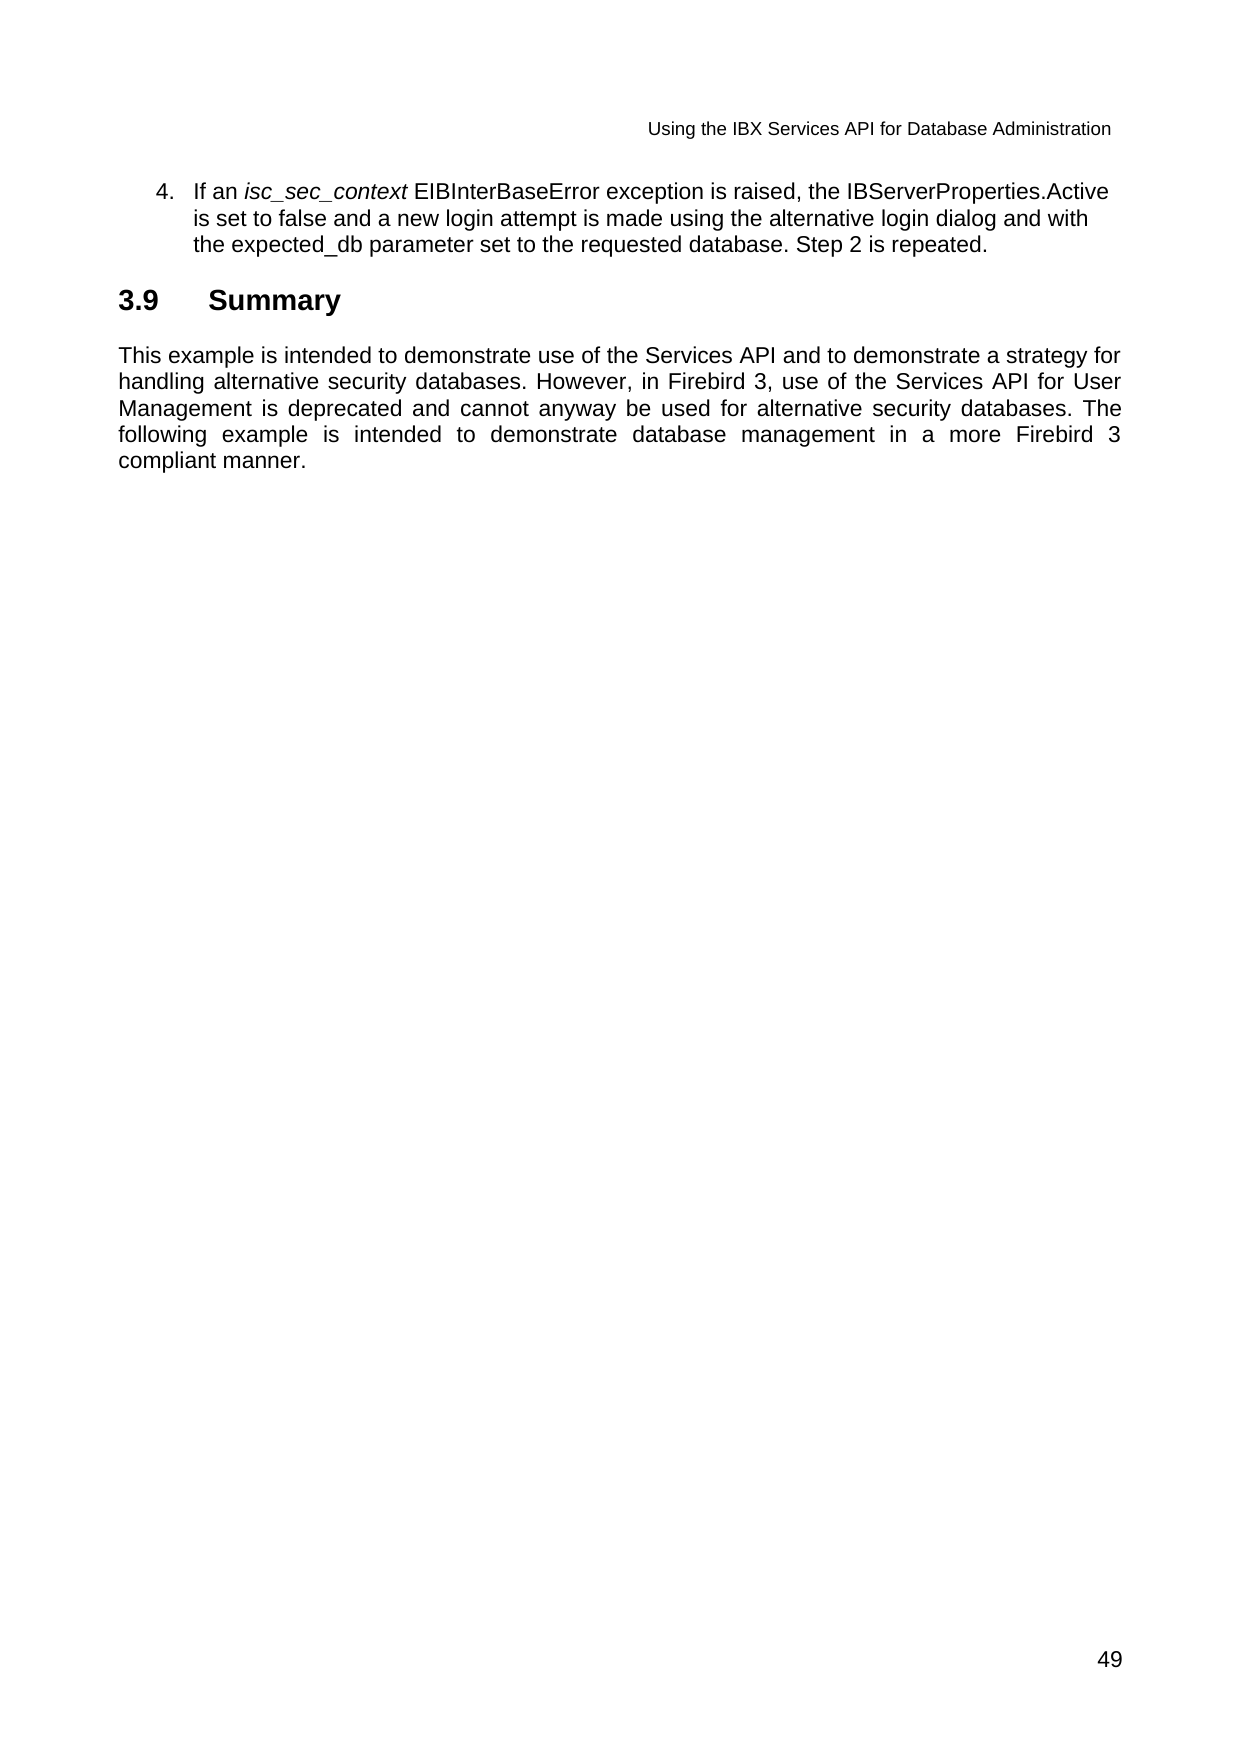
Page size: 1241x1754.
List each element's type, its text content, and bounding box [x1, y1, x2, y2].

list If an isc_sec_context EIBInterBaseError exception is raised, the IBServerProperties.Active is set to false and a new login attempt is made using the alternative login dialog and with the expected_db parameter set to the requested database. Step 2 is repeated. [156, 178, 1122, 257]
text This example is intended to demonstrate use of the Services API and to demonstrate a strategy for handling alternative security databases. However, in Firebird 3, use of the Services API for User Management is deprecated and cannot anyway be used for alternative security databases. The following example is intended to demonstrate database management in a more Firebird 3 compliant manner. [118, 342, 1122, 473]
subtitle Summary [118, 283, 1122, 316]
